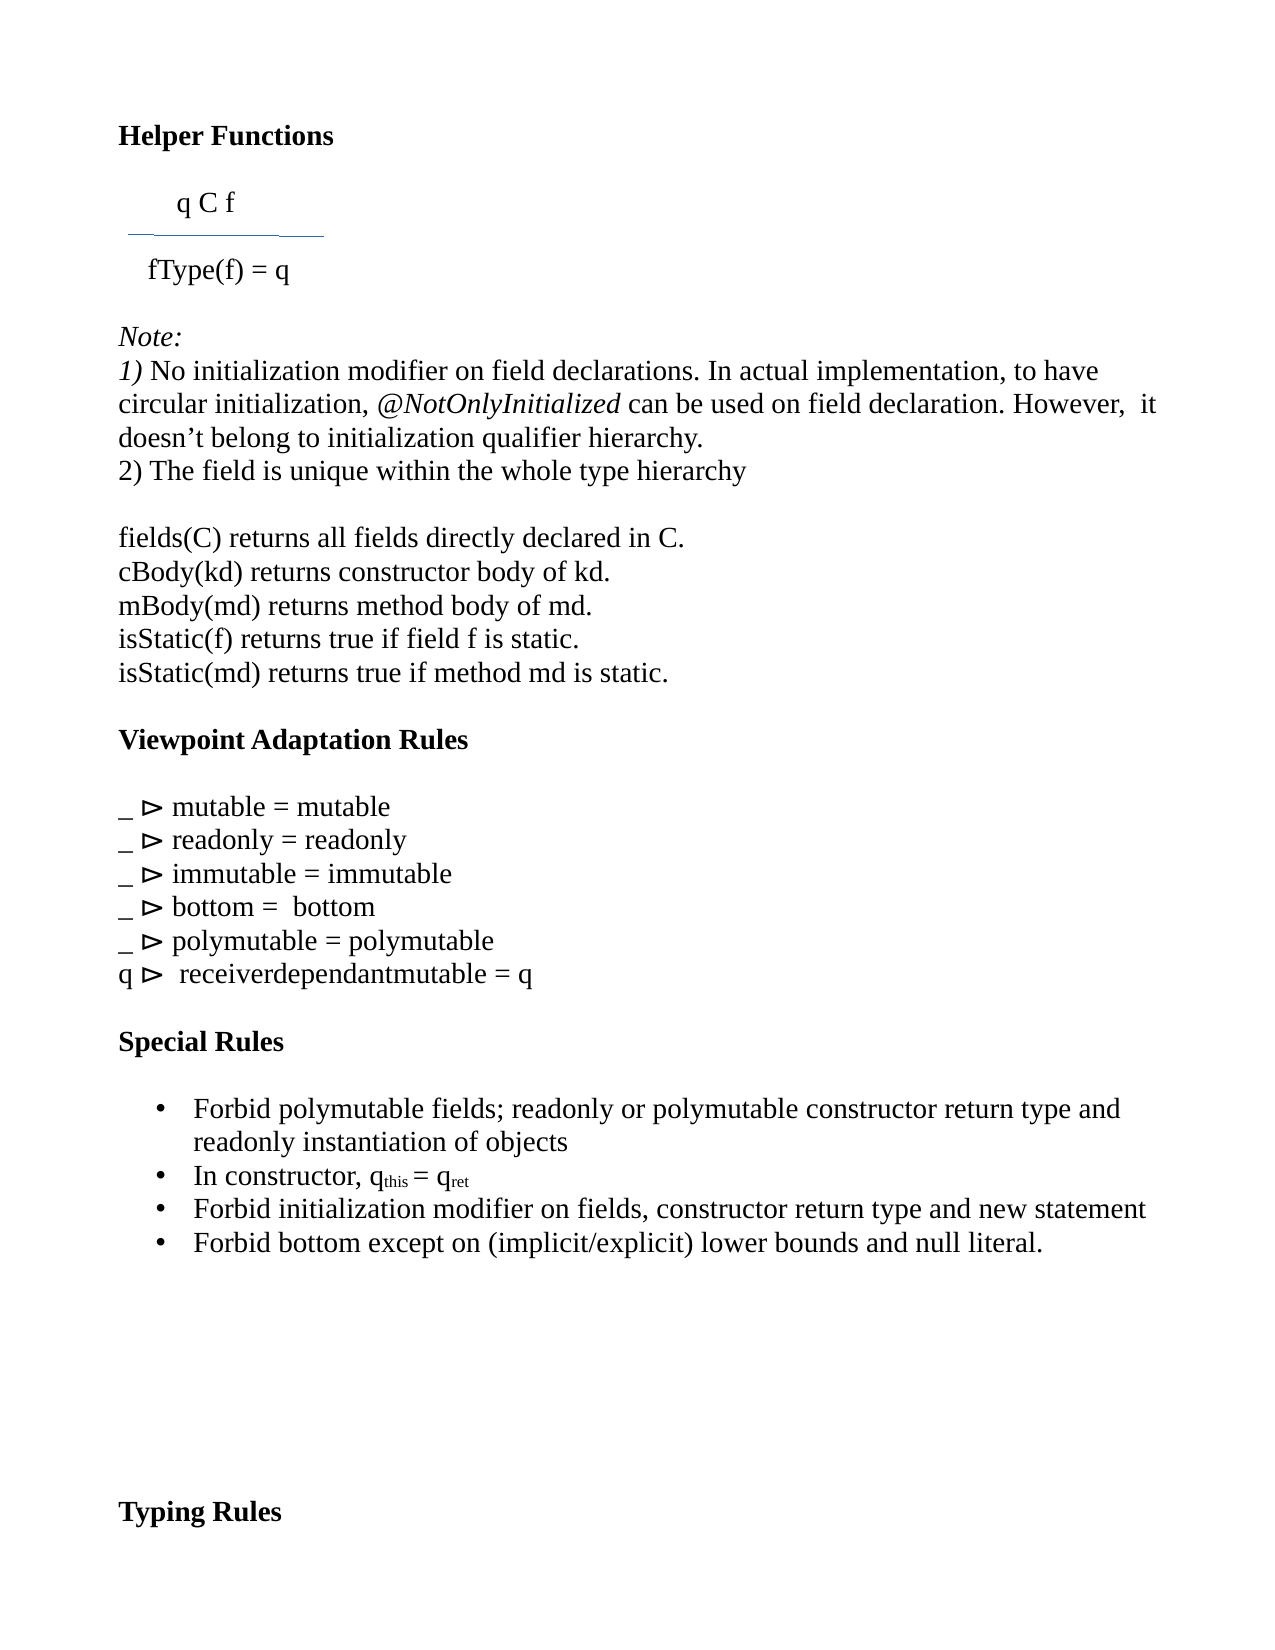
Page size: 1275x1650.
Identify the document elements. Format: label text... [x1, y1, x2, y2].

text _ ⊳ immutable = immutable [118, 856, 1157, 889]
text Helper Functions [118, 118, 1157, 152]
text Note: [118, 319, 1157, 353]
text 2) The field is unique within the whole type hierarchy [118, 453, 1157, 487]
text _ ⊳ bottom = bottom [118, 889, 1157, 923]
text Typing Rules [118, 1494, 1157, 1527]
text isStatic(md) returns true if method md is static. [118, 655, 1157, 688]
text _ ⊳ mutable = mutable [118, 789, 1157, 822]
text fType(f) = q [118, 252, 1157, 286]
text 1) No initialization modifier on field declarations. In actual implementation, to have circular initialization, @NotOnlyInitialized can be used on field declaration. However, it doesn’t belong to initialization qualifier hierarchy. [118, 353, 1157, 453]
list Forbid polymutable fields; readonly or polymutable constructor return type and readonly instantiation of objects [156, 1091, 1157, 1158]
text fields(C) returns all fields directly declared in C. [118, 521, 1157, 554]
text q ⊳ receiverdependantmutable = q [118, 957, 1157, 990]
text Special Rules [118, 1024, 1157, 1057]
text isStatic(f) returns true if field f is static. [118, 621, 1157, 655]
text _ ⊳ readonly = readonly [118, 822, 1157, 856]
list Forbid bottom except on (implicit/explicit) lower bounds and null literal. [156, 1225, 1157, 1259]
text _ ⊳ polymutable = polymutable [118, 923, 1157, 957]
text cBody(kd) returns constructor body of kd. [118, 554, 1157, 588]
text q C f [118, 185, 1157, 219]
list In constructor, qthis = qret [156, 1158, 1157, 1192]
text mBody(md) returns method body of md. [118, 588, 1157, 621]
list Forbid initialization modifier on fields, constructor return type and new statement [156, 1192, 1157, 1225]
text Viewpoint Adaptation Rules [118, 722, 1157, 755]
